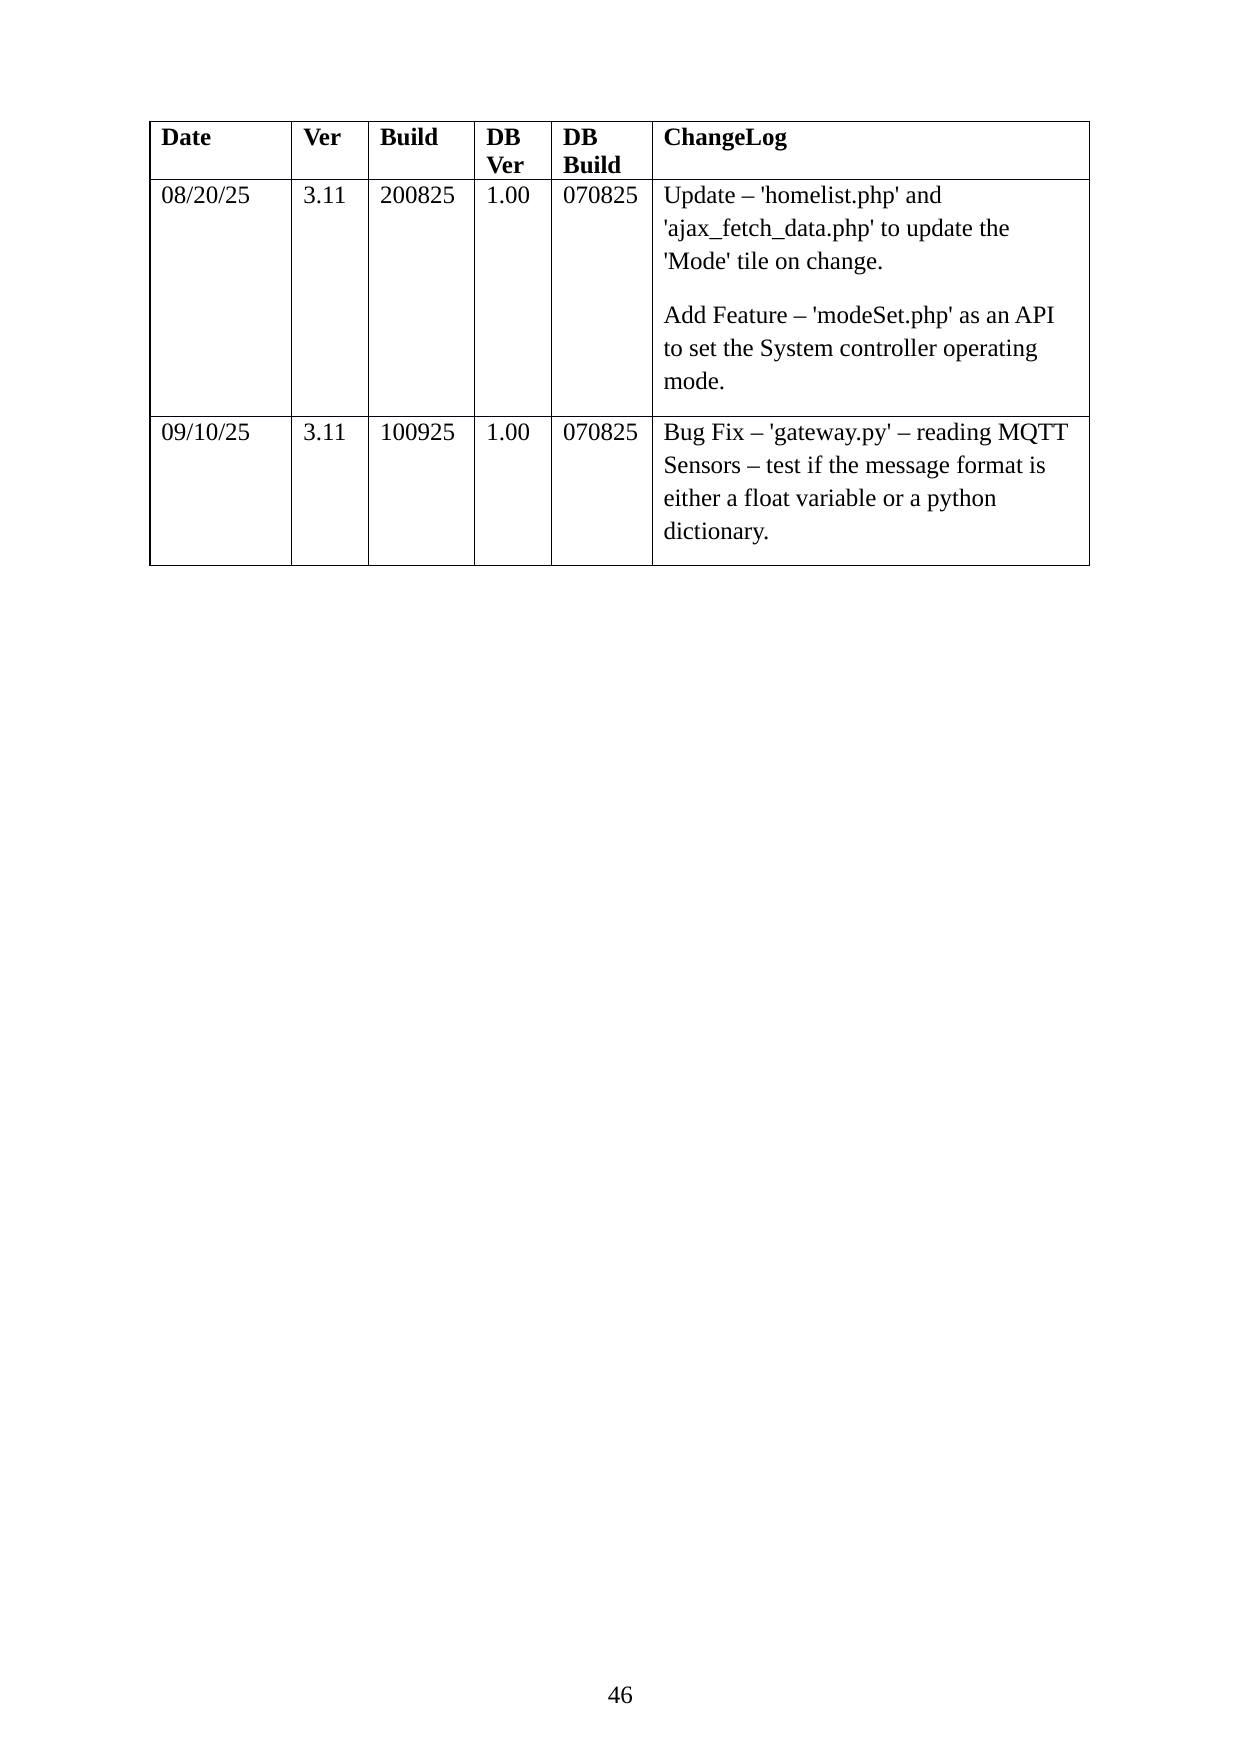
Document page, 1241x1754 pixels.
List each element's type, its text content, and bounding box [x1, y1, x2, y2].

table_cell 1.00 [475, 180, 551, 416]
table_header Date [151, 122, 291, 179]
table_header DB Ver [475, 122, 551, 179]
table_header Ver [292, 122, 368, 179]
table_cell 10/09/25 [151, 417, 291, 565]
table_cell 1.00 [475, 417, 551, 565]
table_cell Bug Fix – 'gateway.py' – reading MQTT Sensors – test if the message format is either a float variable or a python dictionary. [653, 417, 1089, 565]
table_header Build [369, 122, 474, 179]
table_cell 070825 [552, 417, 652, 565]
table_cell 200825 [369, 180, 474, 416]
table_cell 20/08/25 [151, 180, 291, 416]
table_cell 3.11 [292, 417, 368, 565]
table_cell 070825 [552, 180, 652, 416]
table_header ChangeLog [653, 122, 1089, 179]
table_header DB Build [552, 122, 652, 179]
table_cell 3.11 [292, 180, 368, 416]
table_cell Update – 'homelist.php' and 'ajax_fetch_data.php' to update the 'Mode' tile on change. Add Feature – 'modeSet.php' as an API to set the System controller operating mode. [653, 180, 1089, 416]
table_cell 100925 [369, 417, 474, 565]
